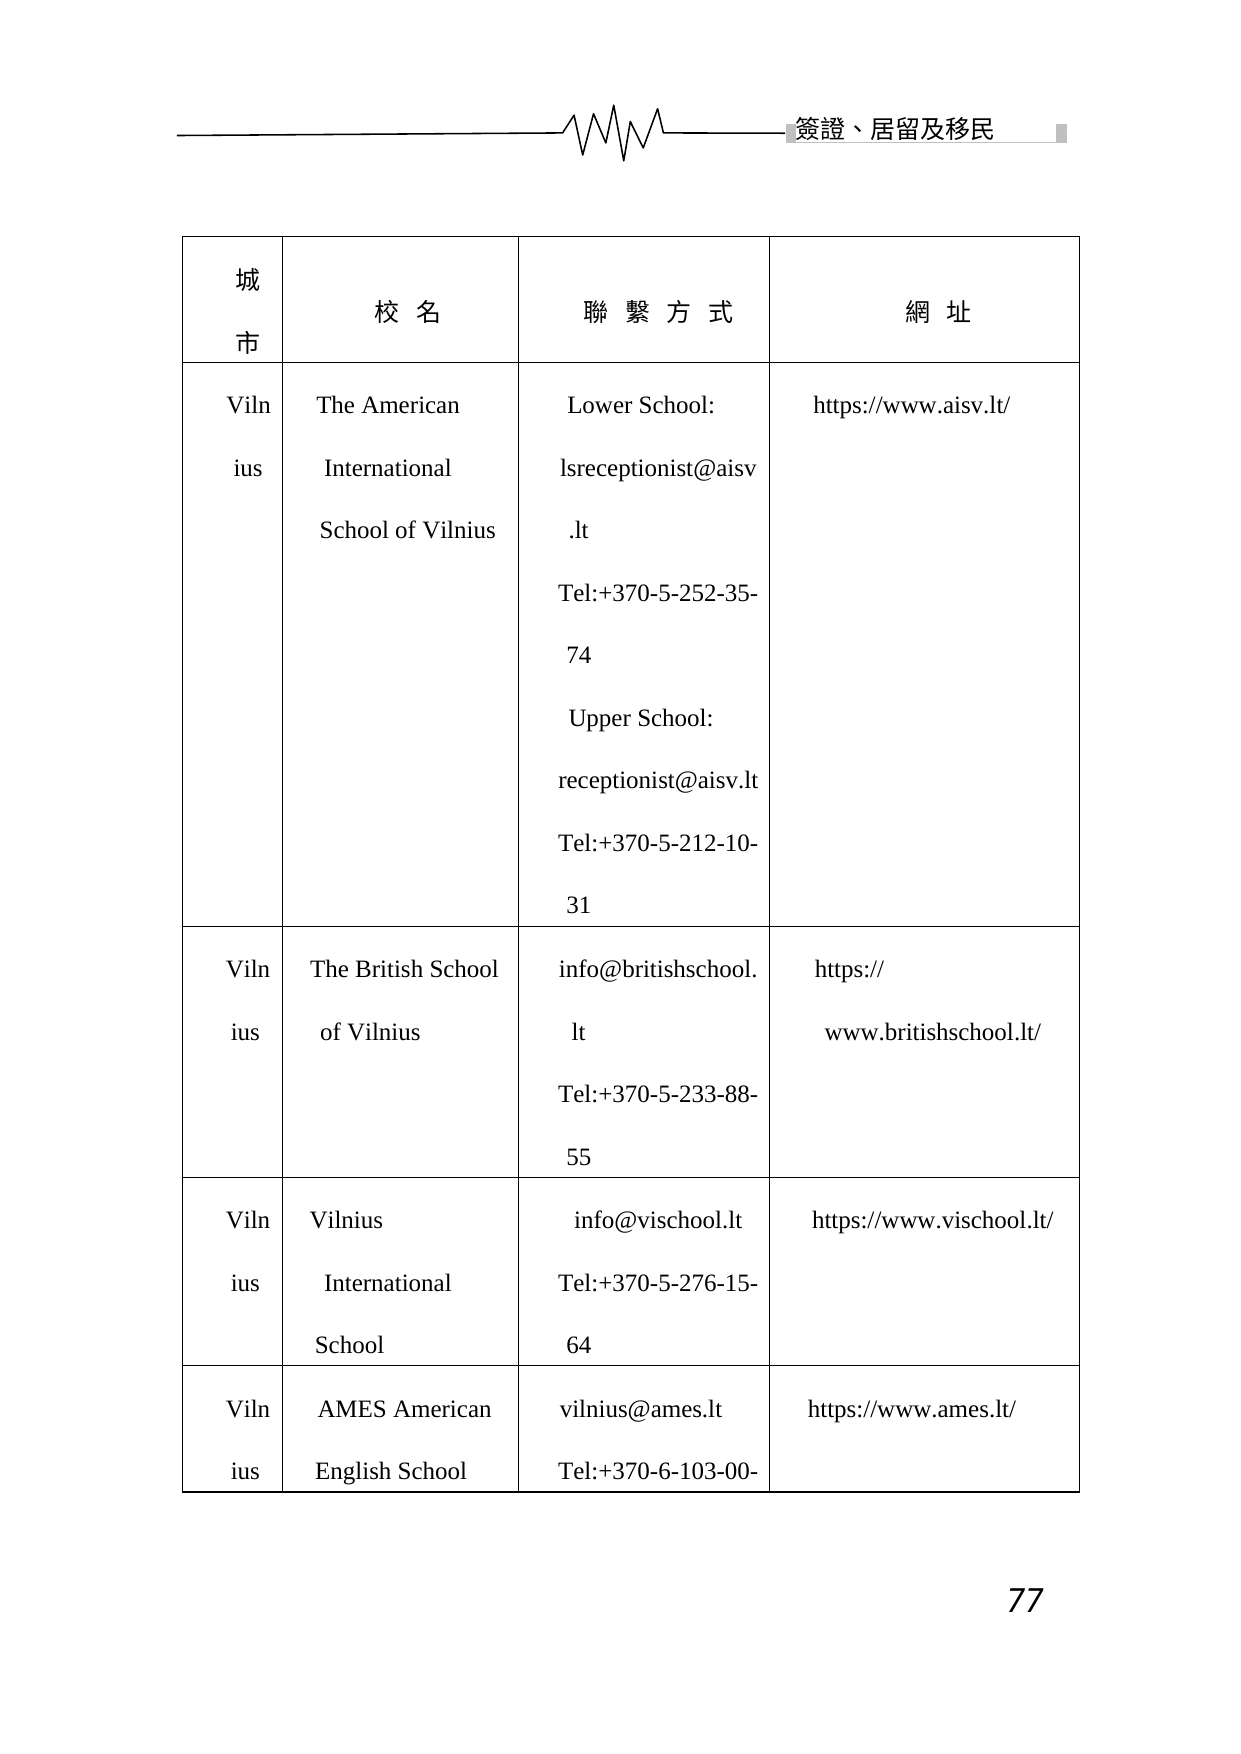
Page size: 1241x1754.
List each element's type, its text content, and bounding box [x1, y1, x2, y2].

table_cell The British School of Vilnius [283, 927, 518, 1177]
table_cell https://www.britishschool.lt/ [770, 927, 1079, 1177]
table_cell https://www.aisv.lt/ [770, 363, 1079, 926]
table_header 城市 [183, 237, 282, 362]
table_cell AMES American English School [283, 1366, 518, 1491]
table_cell https://www.ames.lt/ [770, 1366, 1079, 1491]
table_cell info@britishschool.lt Tel:+370-5-233-88-55 [519, 927, 769, 1177]
table_cell Vilnius [183, 363, 282, 926]
table_header 聯繫方式 [519, 237, 769, 362]
table_cell Vilnius International School [283, 1178, 518, 1365]
table_header 校名 [283, 237, 518, 362]
table_cell Vilnius [183, 1366, 282, 1491]
table_cell Vilnius [183, 927, 282, 1177]
table_cell The American International School of Vilnius [283, 363, 518, 926]
table_cell Lower School: lsreceptionist@aisv.lt Tel:+370-5-252-35-74 Upper School: receptionist@aisv.lt Tel:+370-5-212-10-31 [519, 363, 769, 926]
table_cell https://www.vischool.lt/ [770, 1178, 1079, 1365]
table_header 網址 [770, 237, 1079, 362]
table_cell vilnius@ames.lt Tel:+370-6-103-00- [519, 1366, 769, 1491]
table_cell info@vischool.lt Tel:+370-5-276-15-64 [519, 1178, 769, 1365]
table_cell Vilnius [183, 1178, 282, 1365]
